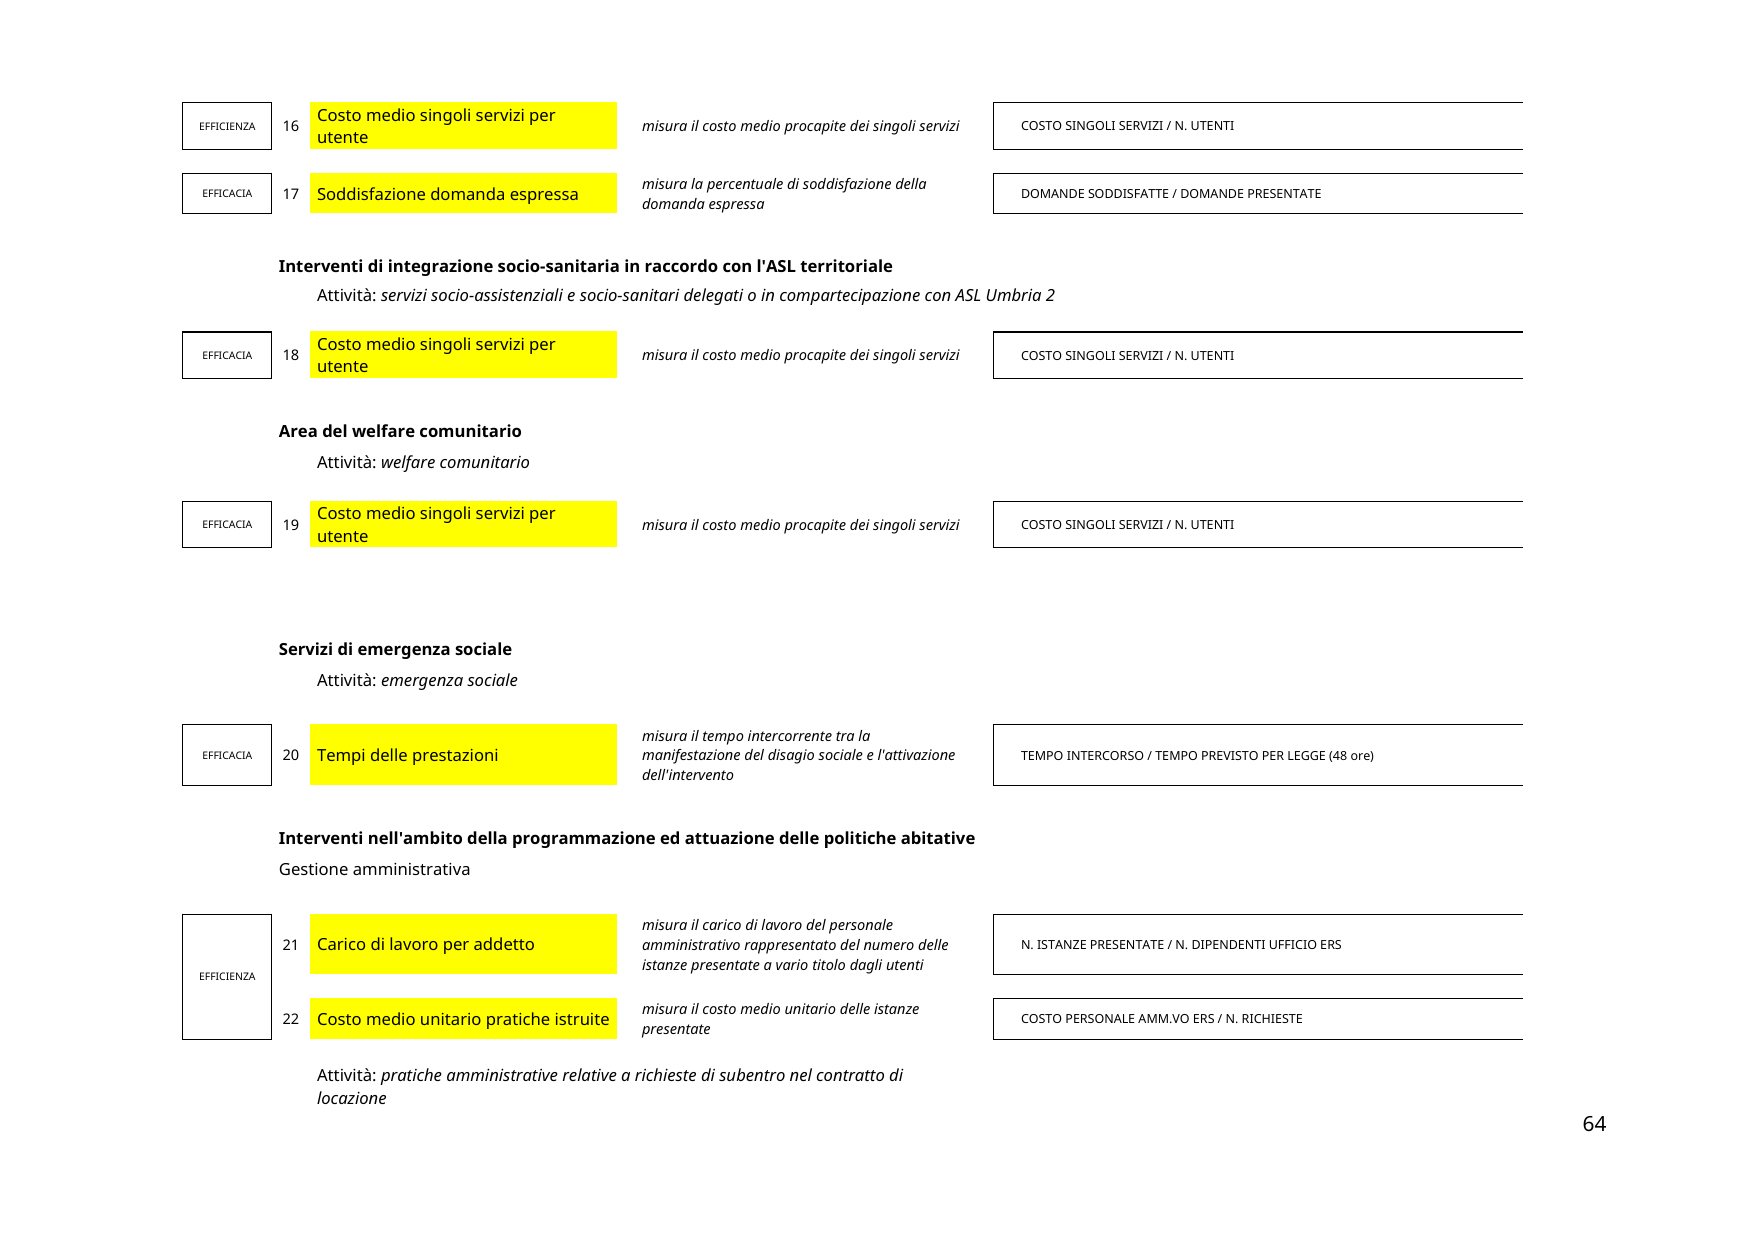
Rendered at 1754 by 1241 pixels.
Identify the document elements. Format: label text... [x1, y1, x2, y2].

table_cell Tempi delle prestazioni [310, 724, 617, 785]
table_cell [183, 633, 271, 664]
table_cell [271, 785, 309, 822]
table_cell [271, 213, 309, 251]
table_cell EFFICIENZA [183, 915, 271, 1039]
table_cell [271, 1064, 309, 1109]
table_cell [183, 447, 271, 478]
table_cell [310, 478, 1522, 501]
table_cell [1014, 1064, 1522, 1109]
table_cell [1014, 885, 1522, 913]
table_cell [183, 415, 271, 447]
table_cell EFFICACIA [183, 333, 271, 378]
table_cell [183, 1064, 271, 1109]
table_cell [271, 696, 309, 724]
table_cell Carico di lavoro per addetto [310, 914, 617, 974]
table_cell EFFICIENZA [183, 103, 271, 149]
table_cell [993, 214, 1013, 251]
table_cell Servizi di emergenza sociale [271, 633, 1522, 664]
table_cell [976, 885, 993, 913]
table_cell [183, 786, 271, 822]
table_cell [271, 547, 309, 633]
table_cell [310, 309, 617, 331]
table_cell [976, 854, 993, 885]
table_cell [976, 501, 993, 547]
table_cell [183, 251, 271, 282]
table_cell Attività: pratiche amministrative relative a richieste di subentro nel contratto di locazione [310, 1064, 976, 1109]
table_cell [993, 74, 1013, 102]
table_cell [618, 213, 634, 251]
table_cell [993, 150, 1013, 172]
table_cell [1014, 548, 1522, 633]
table_cell [994, 103, 1013, 149]
table_cell [1014, 74, 1522, 102]
table_cell [618, 102, 634, 149]
table_cell [183, 1040, 271, 1064]
table_cell [994, 502, 1013, 547]
table_cell [635, 696, 976, 724]
table_cell [976, 724, 993, 785]
table_cell [618, 309, 634, 331]
table_cell [994, 915, 1013, 974]
table_cell [993, 786, 1013, 822]
table_cell [310, 74, 617, 102]
table_cell [976, 696, 993, 724]
table_cell [976, 213, 993, 251]
table_cell [1014, 854, 1522, 885]
table_cell Attività: welfare comunitario [310, 447, 1522, 478]
table_cell [310, 885, 617, 913]
table_cell [1014, 975, 1522, 998]
table_cell 18 [272, 331, 309, 378]
table_cell [993, 975, 1013, 998]
table_cell DOMANDE SODDISFATTE / DOMANDE PRESENTATE [1014, 174, 1522, 213]
table_cell [635, 378, 976, 415]
table_cell Costo medio singoli servizi per utente [310, 331, 617, 378]
table_cell [271, 665, 309, 696]
table_cell misura il carico di lavoro del personale amministrativo rappresentato del numero delle istanze presentate a vario titolo dagli utenti [635, 914, 976, 974]
table_cell COSTO SINGOLI SERVIZI / N. UTENTI [1014, 103, 1522, 149]
table_cell [993, 1064, 1013, 1109]
table_cell [310, 1039, 617, 1064]
table_cell [635, 785, 976, 822]
table_cell [183, 74, 271, 102]
table_cell [310, 213, 617, 251]
table_cell Interventi nell'ambito della programmazione ed attuazione delle politiche abitative [271, 823, 1522, 854]
table_cell [618, 785, 634, 822]
table_cell [618, 914, 634, 974]
table_cell [183, 665, 271, 696]
table_cell [635, 149, 976, 172]
table_cell [183, 823, 271, 854]
table_cell misura il costo medio unitario delle istanze presentate [635, 998, 976, 1039]
table_cell [976, 998, 993, 1039]
table_cell misura il costo medio procapite dei singoli servizi [635, 501, 976, 547]
table_cell [1014, 379, 1522, 415]
table_cell [618, 885, 634, 913]
table_cell [976, 309, 993, 331]
table_cell Gestione amministrativa [271, 854, 617, 885]
table_cell [993, 885, 1013, 913]
table_cell Costo medio unitario pratiche istruite [310, 998, 617, 1039]
table_cell [310, 547, 617, 633]
table_cell [183, 696, 271, 724]
table_cell [976, 785, 993, 822]
table_cell [635, 854, 976, 885]
table_cell [1014, 214, 1522, 251]
table_cell [183, 150, 271, 172]
table_cell TEMPO INTERCORSO / TEMPO PREVISTO PER LEGGE (48 ore) [1014, 725, 1522, 785]
table_cell [618, 74, 634, 102]
table_cell [183, 379, 271, 415]
table_cell [183, 548, 271, 633]
table_cell [618, 724, 634, 785]
table_cell misura il costo medio procapite dei singoli servizi [635, 331, 976, 378]
table_cell [976, 173, 993, 213]
table_cell [976, 331, 993, 378]
table_cell [310, 149, 617, 172]
table_cell Interventi di integrazione socio-sanitaria in raccordo con l'ASL territoriale [271, 251, 1522, 282]
table_cell [976, 149, 993, 172]
table_cell 19 [272, 501, 309, 547]
table_cell [183, 854, 271, 885]
table_cell [271, 282, 309, 309]
table_cell [618, 331, 634, 378]
table_cell [271, 447, 309, 478]
table_cell [183, 885, 271, 913]
table_cell 20 [272, 724, 309, 785]
table_cell COSTO PERSONALE AMM.VO ERS / N. RICHIESTE [1014, 999, 1522, 1039]
table_cell [618, 547, 634, 633]
table_cell [976, 102, 993, 149]
table_cell [183, 282, 271, 309]
table_cell [1014, 150, 1522, 172]
table_cell [271, 1039, 309, 1064]
table_cell [618, 854, 634, 885]
table_cell [635, 547, 976, 633]
table_cell [1014, 1040, 1522, 1064]
table_cell EFFICACIA [183, 725, 271, 785]
table_cell [993, 1040, 1013, 1064]
table_cell misura il tempo intercorrente tra la manifestazione del disagio sociale e l'attivazione dell'intervento [635, 724, 976, 785]
table_cell Attività: emergenza sociale [310, 665, 1522, 696]
table_cell [310, 785, 617, 822]
table_cell [993, 548, 1013, 633]
table_cell [976, 547, 993, 633]
table_cell Costo medio singoli servizi per utente [310, 501, 617, 547]
table_cell Attività: servizi socio-assistenziali e socio-sanitari delegati o in compartecipazione con ASL Umbria 2 [310, 282, 1522, 309]
table_cell [271, 74, 309, 102]
table_cell 21 [272, 914, 309, 974]
table_cell [271, 478, 309, 501]
table_cell [993, 854, 1013, 885]
table_cell [993, 696, 1013, 724]
table_cell [976, 1039, 993, 1064]
table_cell [183, 309, 271, 331]
table_cell [976, 378, 993, 415]
table_cell [976, 1064, 993, 1109]
table_cell [994, 333, 1013, 378]
table_cell N. ISTANZE PRESENTATE / N. DIPENDENTI UFFICIO ERS [1014, 915, 1522, 974]
table_cell [310, 378, 617, 415]
table_cell [994, 999, 1013, 1039]
table_cell [1014, 309, 1522, 331]
table_cell EFFICACIA [183, 174, 271, 213]
table_cell Costo medio singoli servizi per utente [310, 102, 617, 149]
table_cell [635, 74, 976, 102]
table_cell [618, 149, 634, 172]
table_cell [183, 478, 271, 501]
table_cell [994, 725, 1013, 785]
table_cell [272, 974, 309, 998]
table_cell [618, 974, 634, 998]
table_cell misura il costo medio procapite dei singoli servizi [635, 102, 976, 149]
table_cell [618, 501, 634, 547]
table_cell [618, 696, 634, 724]
table_cell Soddisfazione domanda espressa [310, 173, 617, 213]
table_cell [993, 379, 1013, 415]
table_cell COSTO SINGOLI SERVIZI / N. UTENTI [1014, 333, 1522, 378]
table_cell 22 [272, 998, 309, 1039]
table_cell [635, 1039, 976, 1064]
table_cell [635, 974, 976, 998]
table_cell [993, 309, 1013, 331]
table_cell [635, 885, 976, 913]
table_cell 17 [272, 173, 309, 213]
table_cell [1014, 696, 1522, 724]
table_cell EFFICACIA [183, 502, 271, 547]
table_cell [618, 378, 634, 415]
table_cell [976, 74, 993, 102]
table_cell [271, 885, 309, 913]
table_cell misura la percentuale di soddisfazione della domanda espressa [635, 173, 976, 213]
table_cell [618, 173, 634, 213]
table_cell [271, 378, 309, 415]
table_cell [1014, 786, 1522, 822]
table_cell [310, 696, 617, 724]
table_cell [976, 974, 993, 998]
table_cell [618, 1039, 634, 1064]
table_cell COSTO SINGOLI SERVIZI / N. UTENTI [1014, 502, 1522, 547]
table_cell [310, 974, 617, 998]
table_cell [976, 914, 993, 974]
table_cell [271, 149, 309, 172]
table_cell [271, 309, 309, 331]
table_cell 16 [272, 102, 309, 149]
table_cell [635, 213, 976, 251]
table_cell [994, 174, 1013, 213]
table_cell [183, 214, 271, 251]
table_cell [635, 309, 976, 331]
table_cell [618, 998, 634, 1039]
table_cell Area del welfare comunitario [271, 415, 1522, 447]
